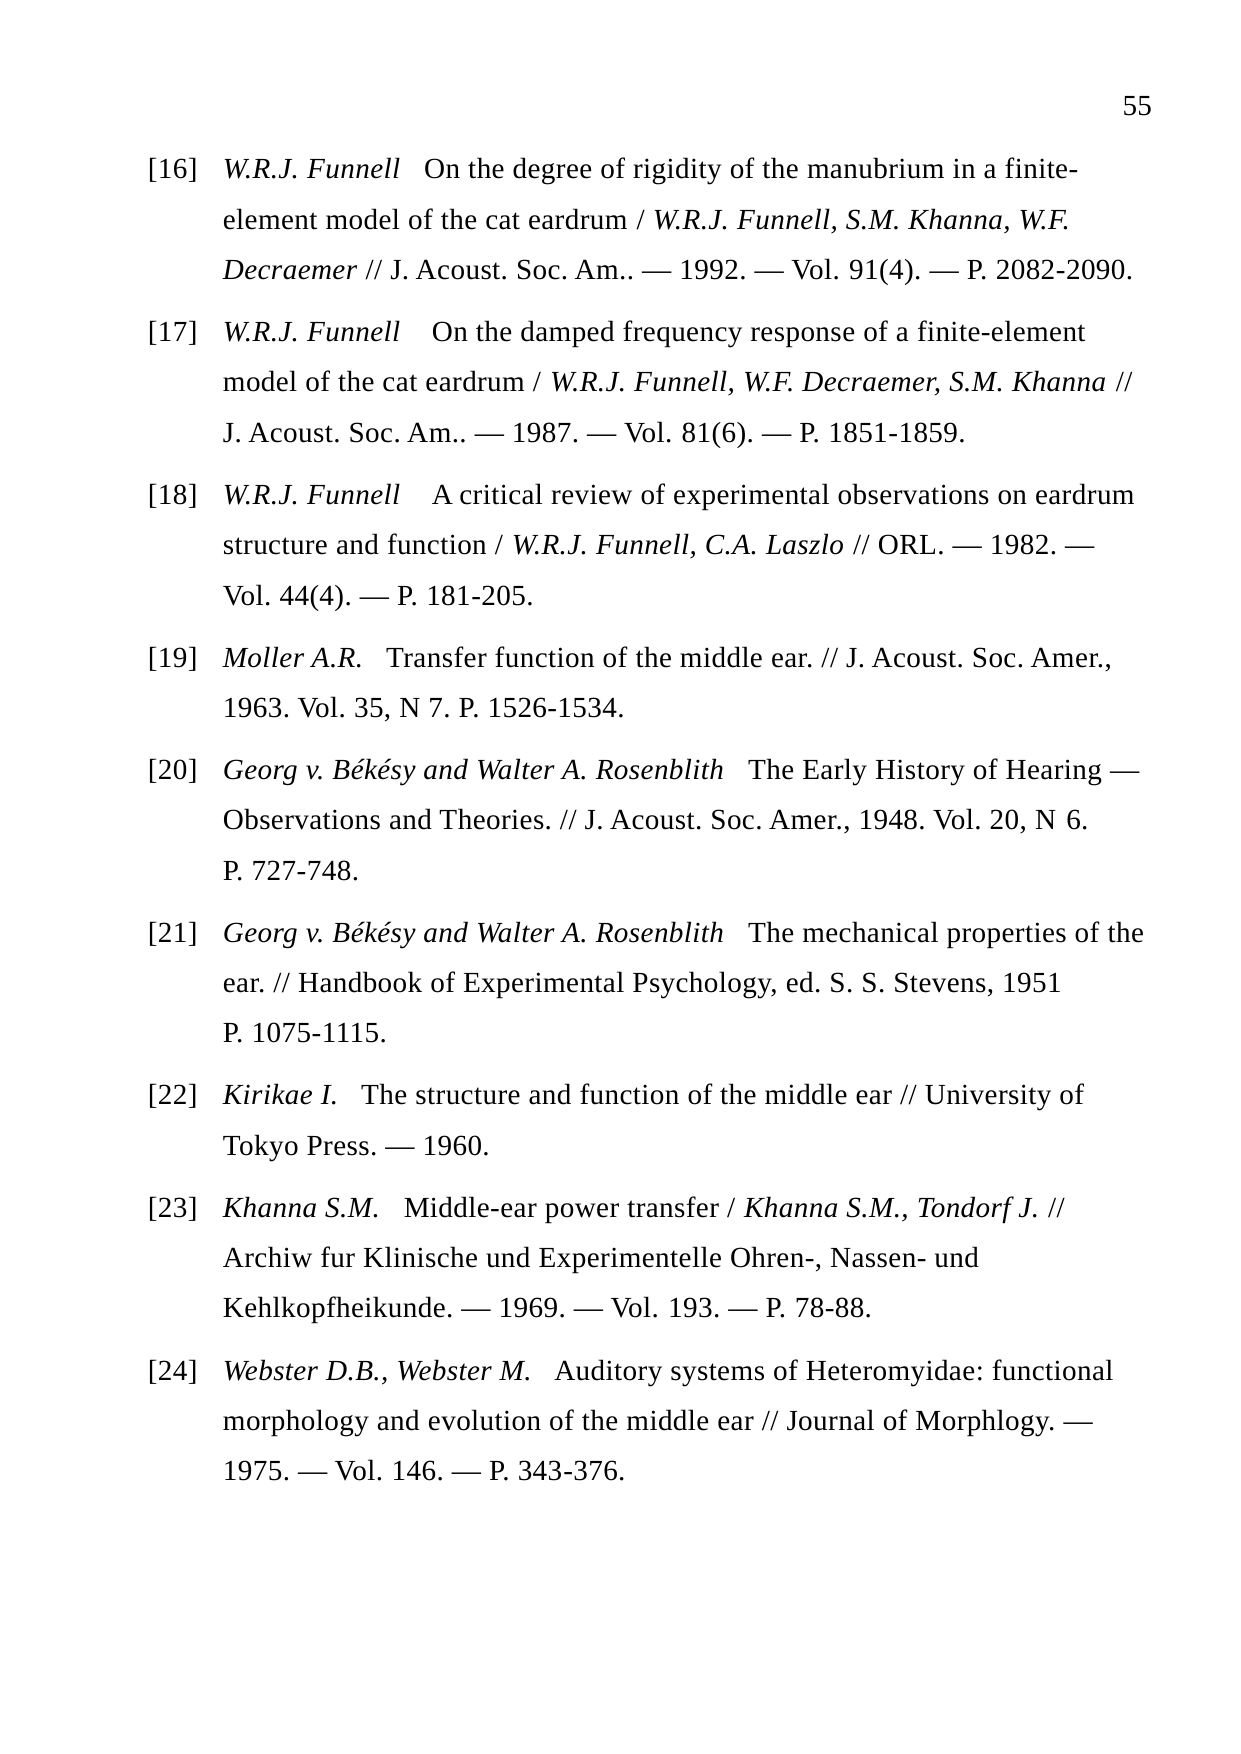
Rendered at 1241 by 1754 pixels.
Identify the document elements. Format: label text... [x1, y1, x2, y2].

list Khanna S.M. Middle-ear power transfer / Khanna S.M., Tondorf J. // Archiw fur Klinische und Experimentelle Ohren-, Nassen- und Kehlkopfheikunde. — 1969. — Vol. 193. — P. 78‑88. [148, 1190, 1152, 1324]
list Georg v. Békésy and Walter A. Rosenblith The mechanical properties of the ear. // Handbook of Experimental Psychology, ed. S. S. Stevens, 1951 P. 1075‑1115. [148, 915, 1152, 1049]
list Georg v. Békésy and Walter A. Rosenblith The Early History of Hearing — Observations and Theories. // J. Acoust. Soc. Amer., 1948. Vol. 20, N 6. P. 727‑748. [148, 752, 1152, 886]
list Kirikae I. The structure and function of the middle ear // University of Tokyo Press. — 1960. [148, 1077, 1152, 1161]
list Webster D.B., Webster M. Auditory systems of Heteromyidae: functional morphology and evolution of the middle ear // Journal of Morphlogy. — 1975. — Vol. 146. — P. 343‑376. [148, 1353, 1152, 1487]
list W.R.J. Funnell A critical review of experimental observations on eardrum structure and function / W.R.J. Funnell, C.A. Laszlo // ORL. — 1982. — Vol. 44(4). — P. 181‑205. [148, 477, 1152, 611]
list W.R.J. Funnell On the degree of rigidity of the manubrium in a finite-element model of the cat eardrum / W.R.J. Funnell, S.M. Khanna, W.F. Decraemer // J. Acoust. Soc. Am.. — 1992. — Vol. 91(4). — P. 2082‑2090. [148, 152, 1152, 286]
list W.R.J. Funnell On the damped frequency response of a finite-element model of the cat eardrum / W.R.J. Funnell, W.F. Decraemer, S.M. Khanna // J. Acoust. Soc. Am.. — 1987. — Vol. 81(6). — P. 1851‑1859. [148, 314, 1152, 448]
list Moller A.R. Transfer function of the middle ear. // J. Acoust. Soc. Amer., 1963. Vol. 35, N 7. P. 1526-1534. [148, 640, 1152, 723]
